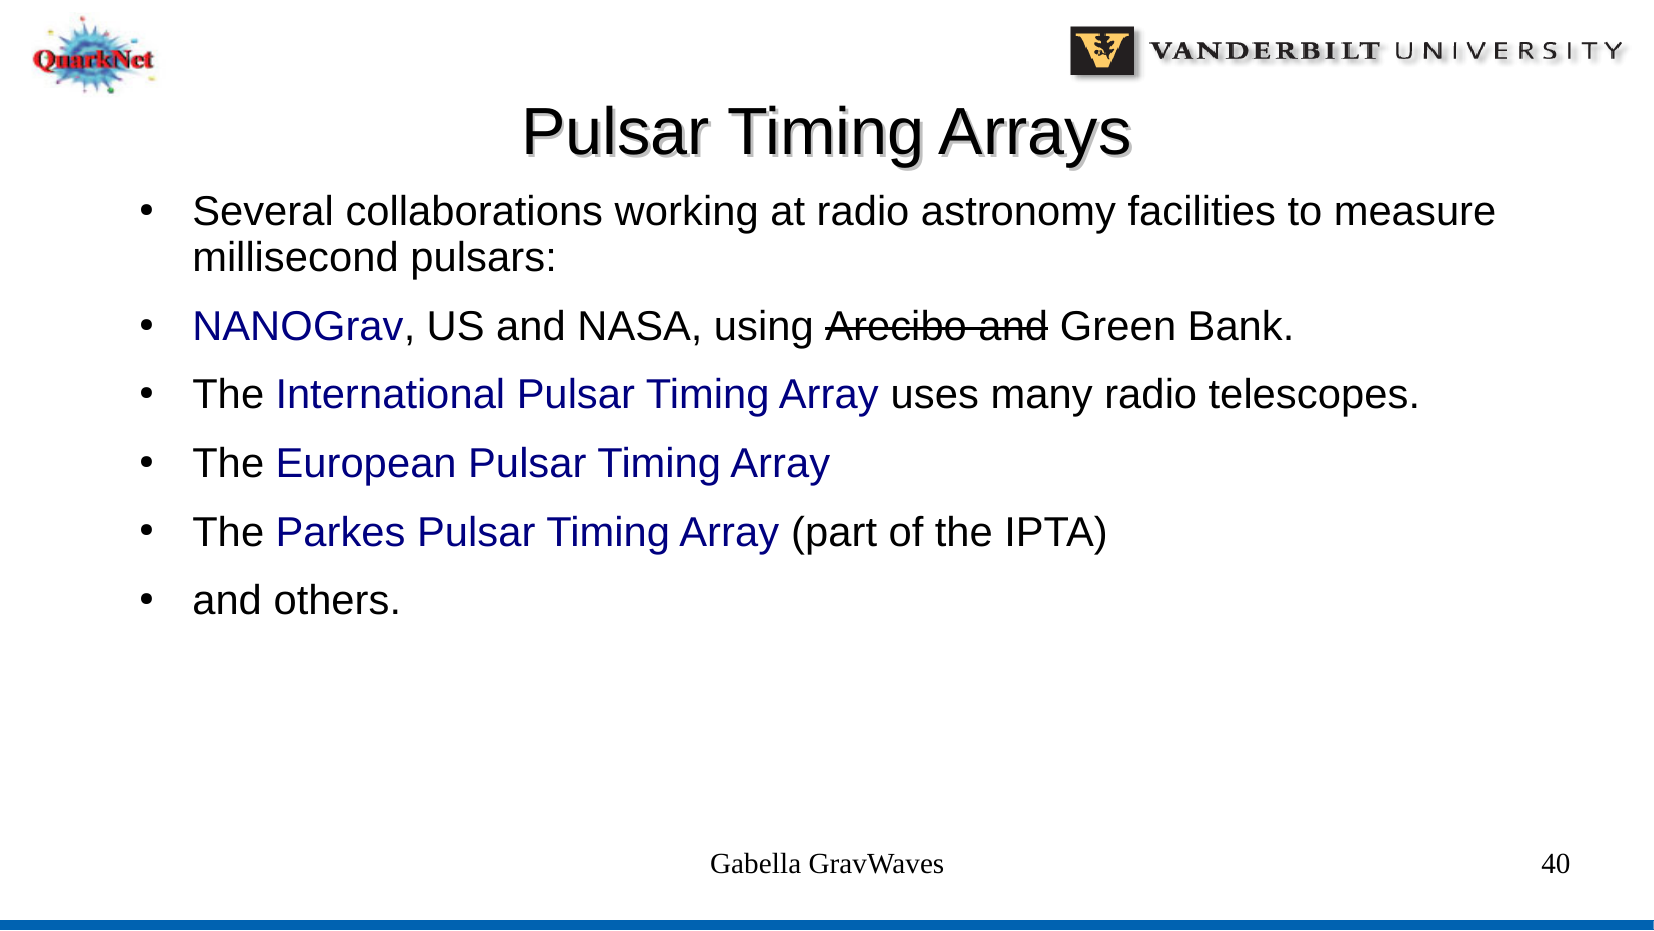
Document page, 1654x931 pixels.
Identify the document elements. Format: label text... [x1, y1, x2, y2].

list Several collaborations working at radio astronomy facilities to measure millisecond pulsars: NANOGrav, US and NASA, using Arecibo and Green Bank. The International Pulsar Timing Array uses many radio telescopes. The European Pulsar Timing Array The Parkes Pulsar Timing Array (part of the IPTA) and others. [121, 187, 1534, 624]
title Pulsar Timing Arrays [82, 93, 1571, 169]
picture [1067, 23, 1638, 86]
picture [19, 12, 166, 102]
